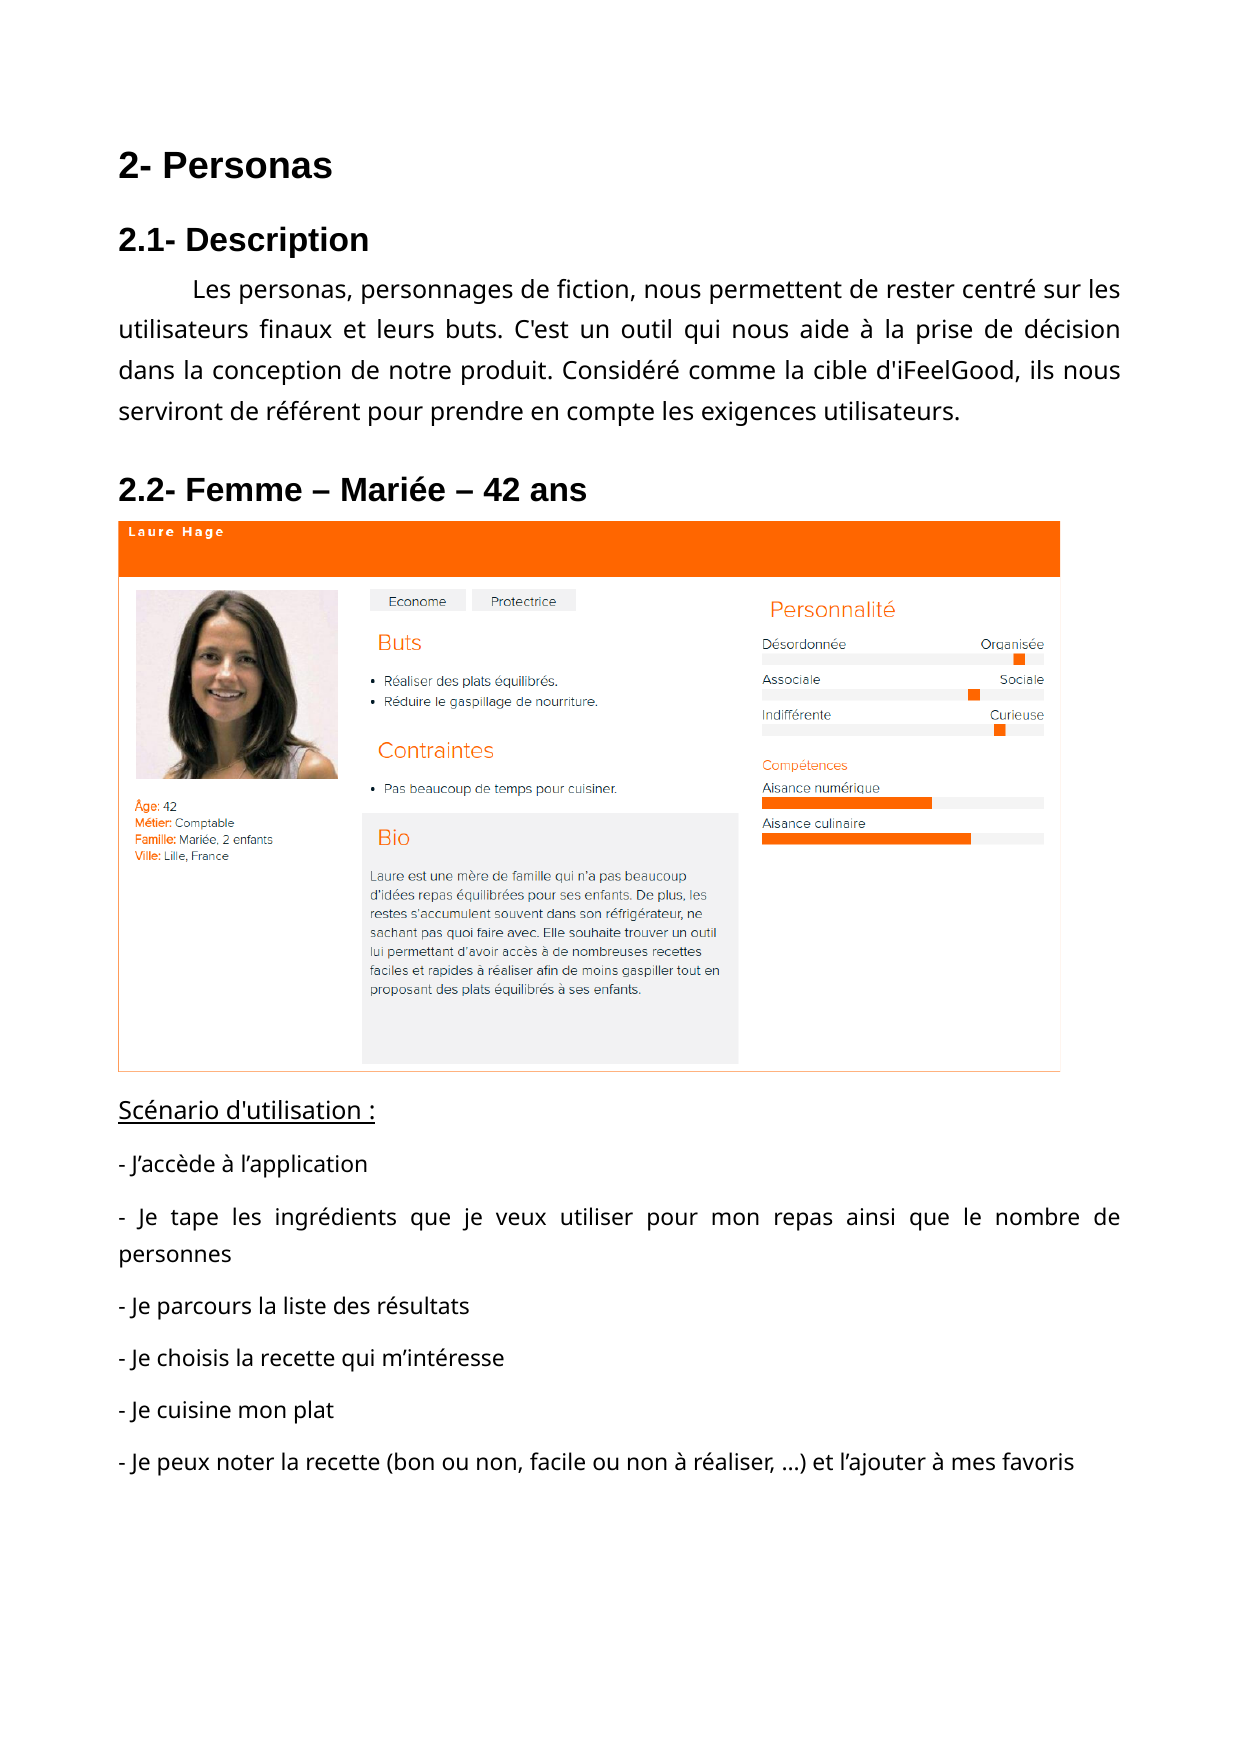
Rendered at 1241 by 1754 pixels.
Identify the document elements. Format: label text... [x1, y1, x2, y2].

text - Je choisis la recette qui m’intéresse [118, 1342, 1122, 1373]
text - Je tape les ingrédients que je veux utiliser pour mon repas ainsi que le nombre de personnes [118, 1200, 1122, 1269]
text - Je peux noter la recette (bon ou non, facile ou non à réaliser, …) et l’ajouter à mes favoris [118, 1446, 1122, 1477]
text Scénario d'utilisation : [118, 1093, 1122, 1127]
text - J’accède à l’application [118, 1148, 1122, 1179]
text Les personas, personnages de fiction, nous permettent de rester centré sur les utilisateurs finaux et leurs buts. C'est un outil qui nous aide à la prise de décision dans la conception de notre produit. Considéré comme la cible d'iFeelGood, ils nous serviront de référent pour prendre en compte les exigences utilisateurs. [118, 271, 1122, 428]
picture [118, 521, 1061, 1072]
text - Je parcours la liste des résultats [118, 1290, 1122, 1321]
subtitle 2.1- Description [118, 220, 1122, 259]
subtitle 2- Personas [118, 143, 1122, 187]
subtitle 2.2- Femme – Mariée – 42 ans [118, 470, 1122, 509]
text - Je cuisine mon plat [118, 1394, 1122, 1425]
